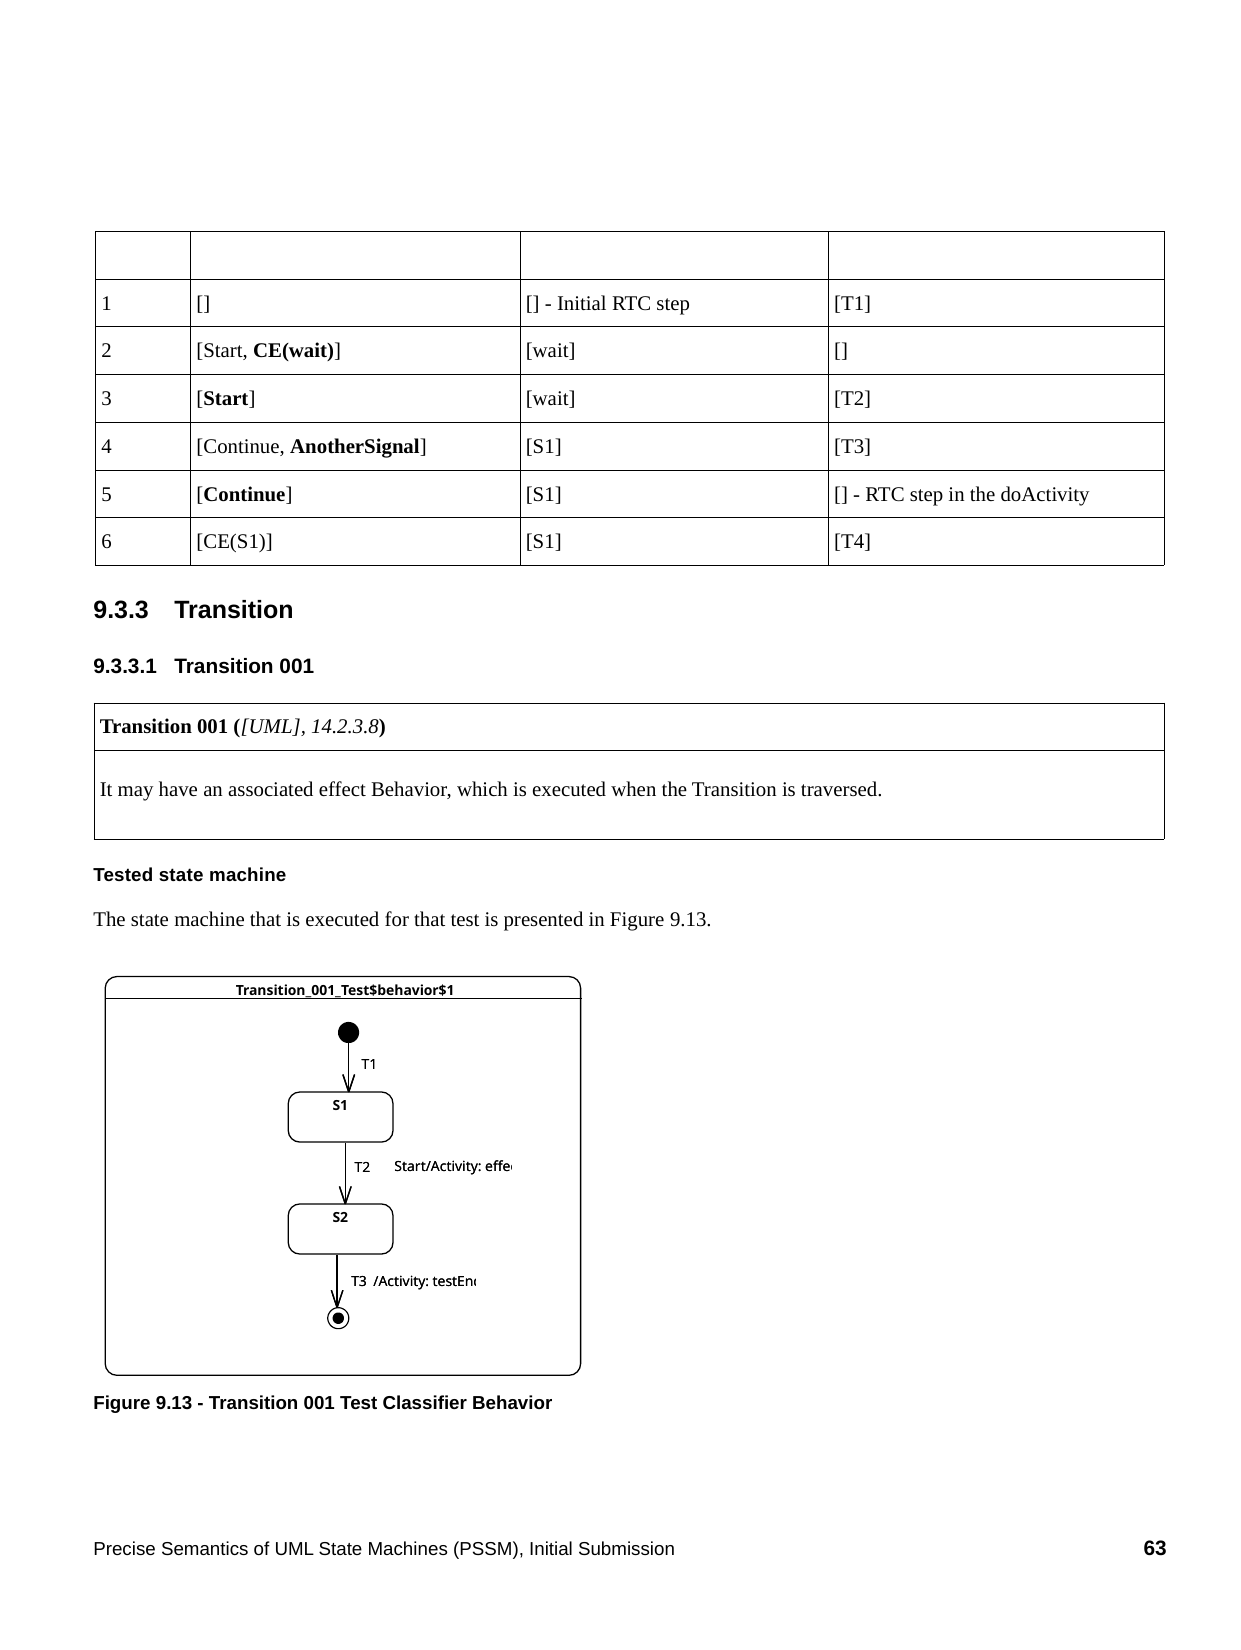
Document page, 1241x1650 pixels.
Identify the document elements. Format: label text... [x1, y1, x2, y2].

table_cell [T4] [829, 518, 1164, 565]
table_header [191, 232, 520, 279]
table_cell 5 [96, 471, 190, 517]
table_cell [] - RTC step in the doActivity [829, 471, 1164, 517]
table_cell [Continue] [191, 471, 520, 517]
table_cell [S1] [521, 423, 828, 469]
subtitle Transition [93, 594, 1164, 623]
table_cell [wait] [521, 327, 828, 374]
table_header Transition 001 ([UML], 14.2.3.8) [95, 704, 1164, 750]
table_cell [] [191, 280, 520, 326]
table_header [96, 232, 190, 279]
table_cell [S1] [521, 471, 828, 517]
table_header [521, 232, 828, 279]
table_cell 1 [96, 280, 190, 326]
text The state machine that is executed for that test is presented in Figure 9.13. [93, 907, 1164, 931]
table_cell [S1] [521, 518, 828, 565]
table_cell It may have an associated effect Behavior, which is executed when the Transition is traversed. [95, 751, 1164, 839]
table_cell [T3] [829, 423, 1164, 469]
table_cell 6 [96, 518, 190, 565]
table_cell [] - Initial RTC step [521, 280, 828, 326]
table_cell [T2] [829, 375, 1164, 422]
table_cell [Continue, AnotherSignal] [191, 423, 520, 469]
table_cell [] [829, 327, 1164, 374]
table_cell [wait] [521, 375, 828, 422]
table_cell 2 [96, 327, 190, 374]
table_cell [Start] [191, 375, 520, 422]
text Figure 9.13 - Transition 001 Test Classifier Behavior [93, 964, 654, 1413]
table_header [829, 232, 1164, 279]
subtitle Transition 001 [93, 653, 1164, 678]
table_cell 3 [96, 375, 190, 422]
table_cell [Start, CE(wait)] [191, 327, 520, 374]
table_cell 4 [96, 423, 190, 469]
subtitle Tested state machine [93, 864, 1164, 886]
table_cell [T1] [829, 280, 1164, 326]
table_cell [CE(S1)] [191, 518, 520, 565]
